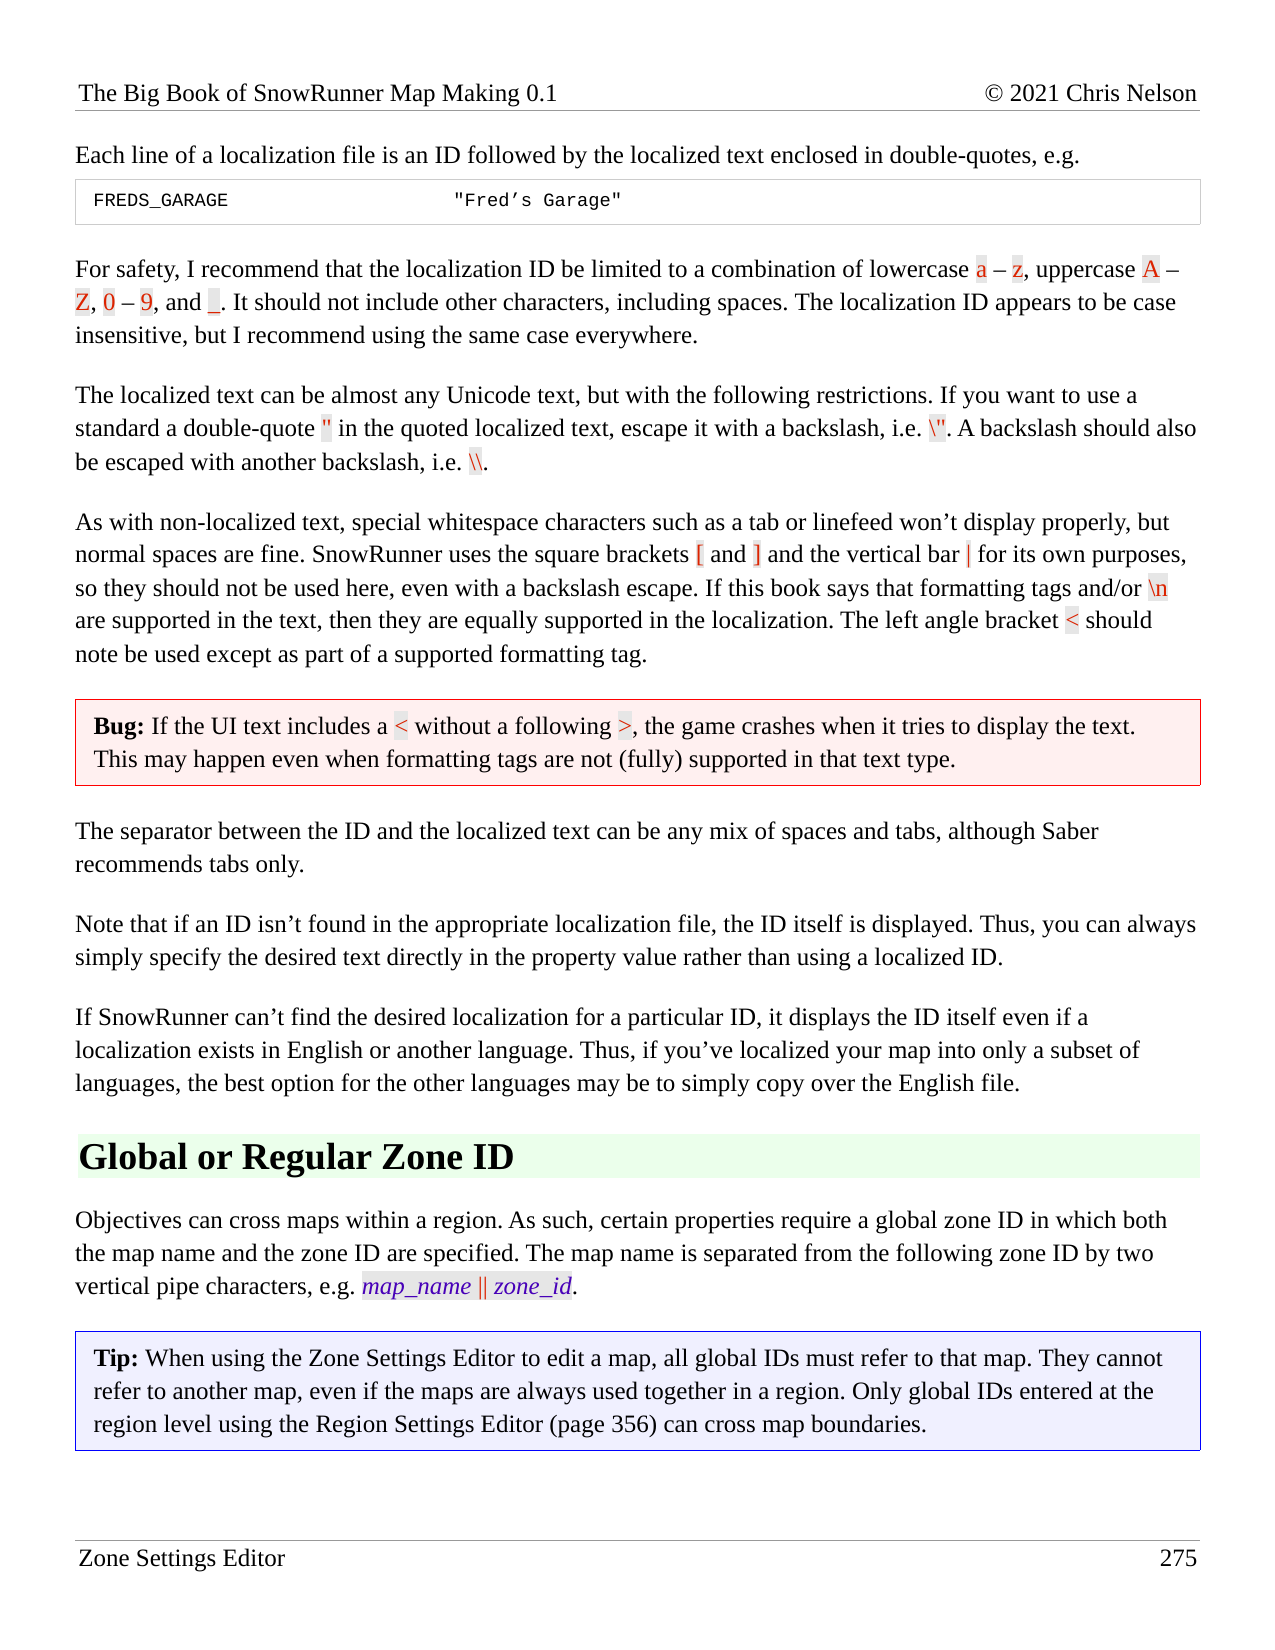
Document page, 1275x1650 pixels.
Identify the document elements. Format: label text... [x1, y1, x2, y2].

list When using the Zone Settings Editor to edit a map, all global IDs must refer to that map. They cannot refer to another map, even if the maps are always used together in a region. Only global IDs entered at the region level using the Region Settings Editor (page 356) can cross map boundaries. [76, 1332, 1200, 1450]
text As with non-localized text, special whitespace characters such as a tab or linefeed won’t display properly, but normal spaces are fine. SnowRunner uses the square brackets [ and ] and the vertical bar | for its own purposes, so they should not be used here, even with a backslash escape. If this book says that formatting tags and/or \n are supported in the text, then they are equally supported in the localization. The left angle bracket < should note be used except as part of a supported formatting tag. [75, 507, 1200, 667]
text The localized text can be almost any Unicode text, but with the following restrictions. If you want to use a standard a double-quote " in the quoted localized text, escape it with a backslash, i.e. \". A backslash should also be escaped with another backslash, i.e. \\. [75, 381, 1200, 475]
text If SnowRunner can’t find the desired localization for a particular ID, it displays the ID itself even if a localization exists in English or another language. Thus, if you’ve localized your map into only a subset of languages, the best option for the other languages may be to simply copy over the English file. [75, 1002, 1200, 1097]
text For safety, I recommend that the localization ID be limited to a combination of lowercase a – z, uppercase A – Z, 0 – 9, and _. It should not include other characters, including spaces. The localization ID appears to be case insensitive, but I recommend using the same case everywhere. [75, 254, 1200, 349]
text The separator between the ID and the localized text can be any mix of spaces and tabs, although Saber recommends tabs only. [75, 816, 1200, 878]
subtitle Global or Regular Zone ID [78, 1134, 1200, 1178]
text Note that if an ID isn’t found in the appropriate localization file, the ID itself is displayed. Thus, you can always simply specify the desired text directly in the property value rather than using a localized ID. [75, 909, 1200, 971]
text Each line of a localization file is an ID followed by the localized text enclosed in double-quotes, e.g. [75, 140, 1200, 169]
text Objectives can cross maps within a region. As such, certain properties require a global zone ID in which both the map name and the zone ID are specified. The map name is separated from the following zone ID by two vertical pipe characters, e.g. map_name || zone_id. [75, 1205, 1200, 1300]
list If the UI text includes a < without a following >, the game crashes when it tries to display the text. This may happen even when formatting tags are not (fully) supported in that text type. [76, 700, 1200, 785]
text FREDS_GARAGE "Fred’s Garage" [76, 180, 1200, 224]
